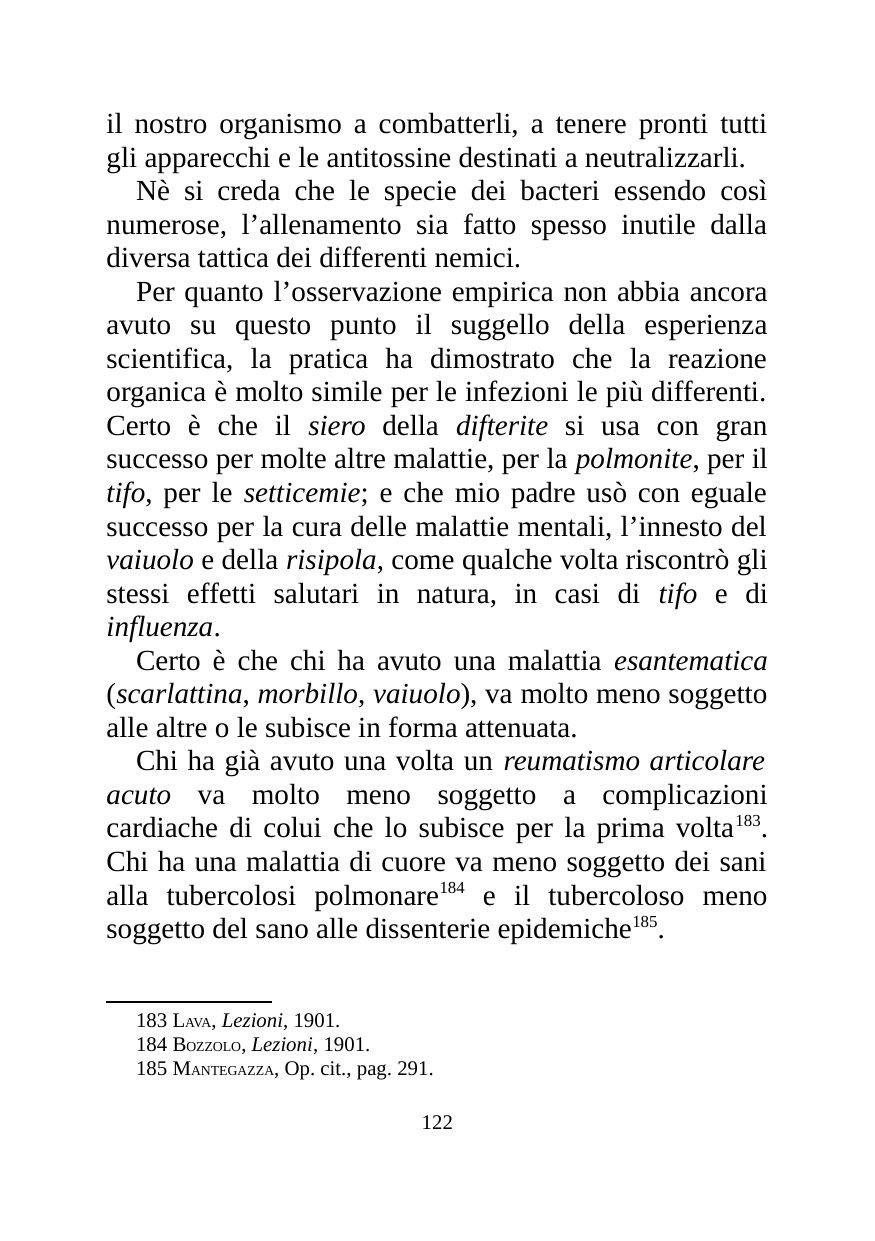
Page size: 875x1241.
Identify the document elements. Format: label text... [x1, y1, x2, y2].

text il nostro organismo a combatterli, a tenere pronti tutti gli apparecchi e le antitossine destinati a neutralizzarli. [106, 106, 768, 173]
text Chi ha già avuto una volta un reumatismo articolare acuto va molto meno soggetto a complicazioni cardiache di colui che lo subisce per la prima volta. Chi ha una malattia di cuore va meno soggetto dei sani alla tubercolosi polmonare e il tubercoloso meno soggetto del sano alle dissenterie epidemiche. [106, 743, 768, 945]
text Certo è che chi ha avuto una malattia esantematica (scarlattina, morbillo, vaiuolo), va molto meno soggetto alle altre o le subisce in forma attenuata. [106, 643, 768, 743]
text Per quanto l’osservazione empirica non abbia ancora avuto su questo punto il suggello della esperienza scientifica, la pratica ha dimostrato che la reazione organica è molto simile per le infezioni le più differenti. Certo è che il siero della difterite si usa con gran successo per molte altre malattie, per la polmonite, per il tifo, per le setticemie; e che mio padre usò con eguale successo per la cura delle malattie mentali, l’innesto del vaiuolo e della risipola, come qualche volta riscontrò gli stessi effetti salutari in natura, in casi di tifo e di influenza. [106, 274, 768, 643]
text Nè si creda che le specie dei bacteri essendo così numerose, l’allenamento sia fatto spesso inutile dalla diversa tattica dei differenti nemici. [106, 173, 768, 274]
text Bozzolo, Lezioni, 1901. [106, 1032, 768, 1056]
text Mantegazza, Op. cit., pag. 291. [106, 1056, 768, 1080]
text Lava, Lezioni, 1901. [106, 1008, 768, 1032]
